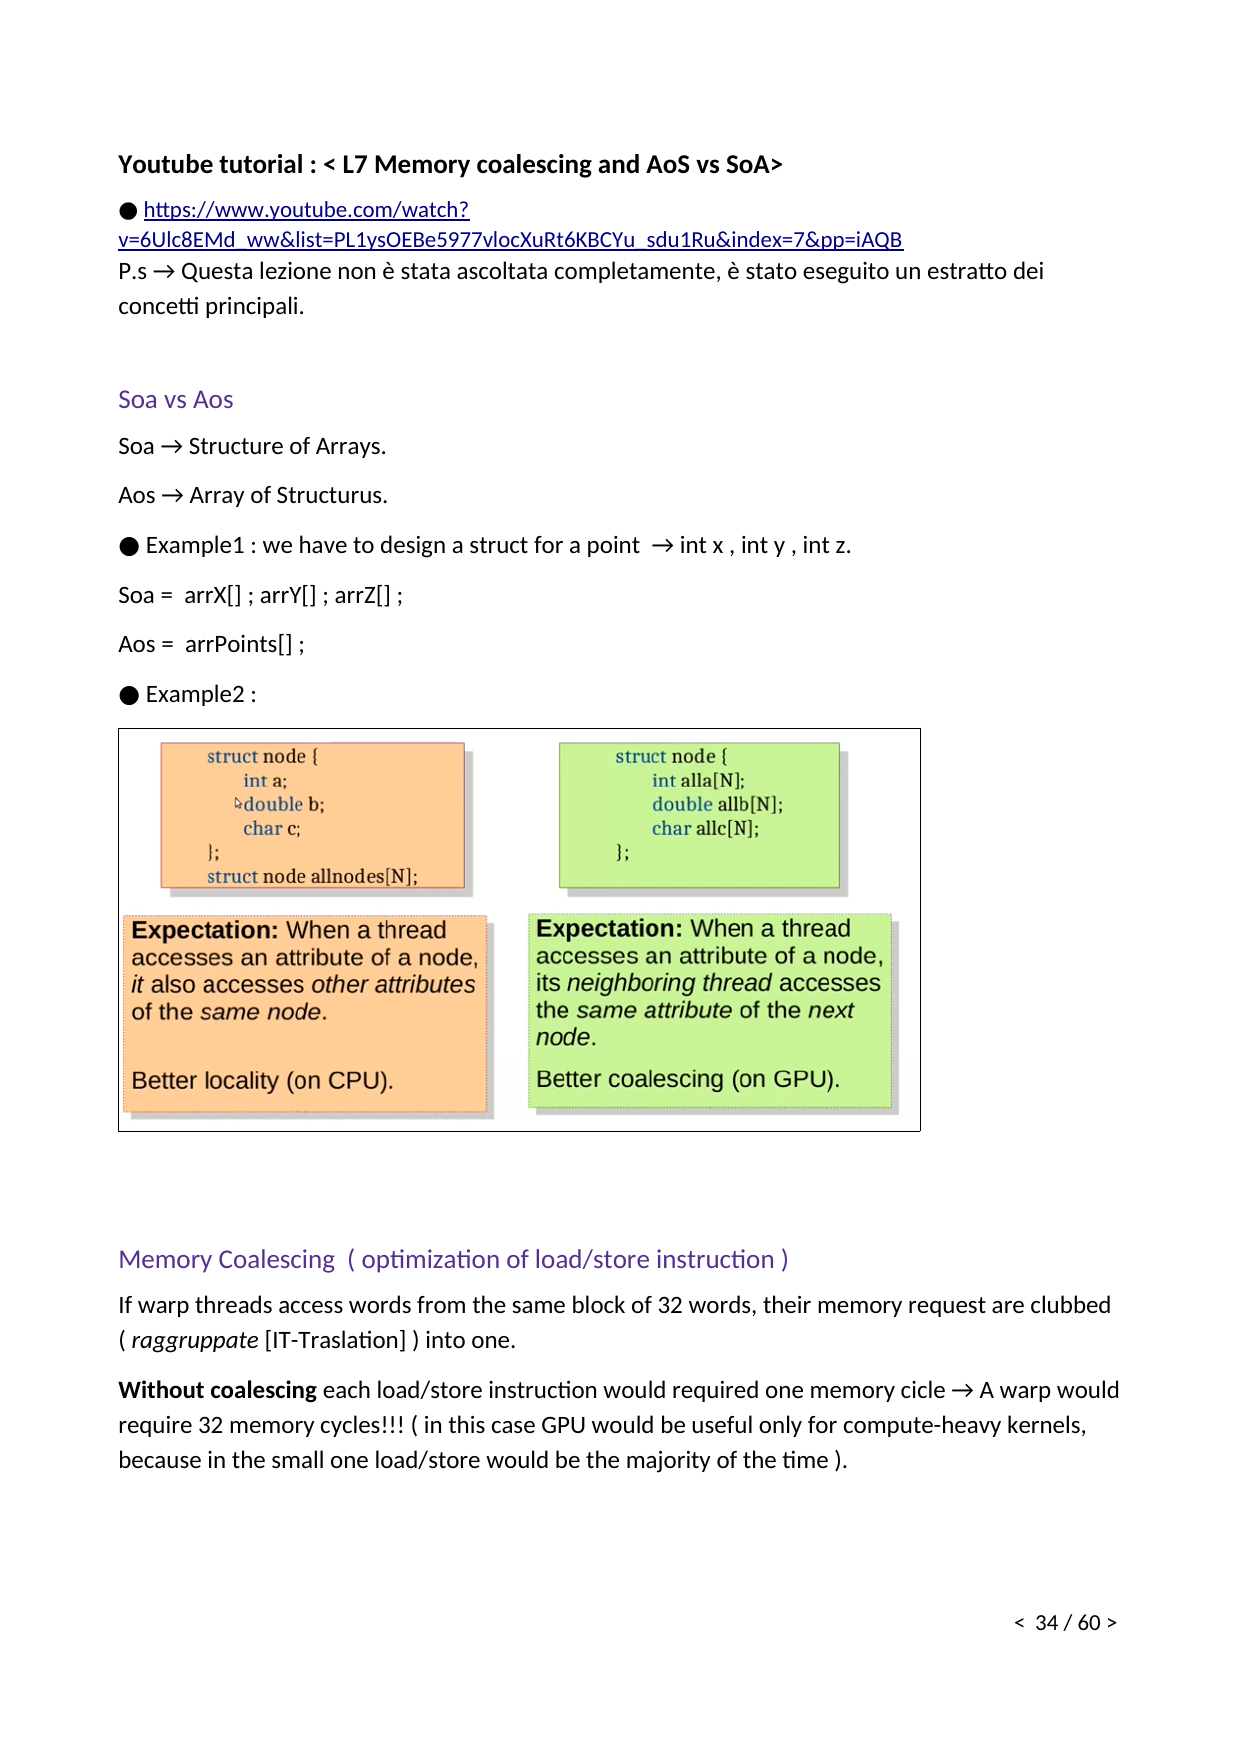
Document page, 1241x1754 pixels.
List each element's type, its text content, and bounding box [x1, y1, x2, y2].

text Soa → Structure of Arrays. [118, 430, 1122, 461]
text Soa = arrX[] ; arrY[] ; arrZ[] ; [118, 579, 1122, 609]
subtitle Soa vs Aos [118, 382, 1122, 415]
text Aos → Array of Structurus. [118, 479, 1122, 510]
text ● Example2 : [118, 678, 1122, 708]
picture [121, 730, 917, 1128]
text ● https://www.youtube.com/watch?v=6Ulc8EMd_ww&list=PL1ysOEBe5977vlocXuRt6KBCYu_sdu1Ru&index=7&pp=iAQB [118, 195, 1122, 253]
subtitle Memory Coalescing ( optimization of load/store instruction ) [118, 1242, 1122, 1275]
text If warp threads access words from the same block of 32 words, their memory request are clubbed ( raggruppate [IT-Traslation] ) into one. [118, 1290, 1122, 1355]
text P.s → Questa lezione non è stata ascoltata completamente, è stato eseguito un estratto dei concetti principali. [118, 255, 1122, 321]
subtitle Youtube tutorial : < L7 Memory coalescing and AoS vs SoA> [118, 148, 1122, 181]
text Aos = arrPoints[] ; [118, 628, 1122, 659]
text Without coalescing each load/store instruction would required one memory cicle → A warp would require 32 memory cycles!!! ( in this case GPU would be useful only for compute-heavy kernels, because in the small one load/store would be the majority of the time ). [118, 1374, 1122, 1475]
text ● Example1 : we have to design a struct for a point → int x , int y , int z. [118, 529, 1122, 560]
